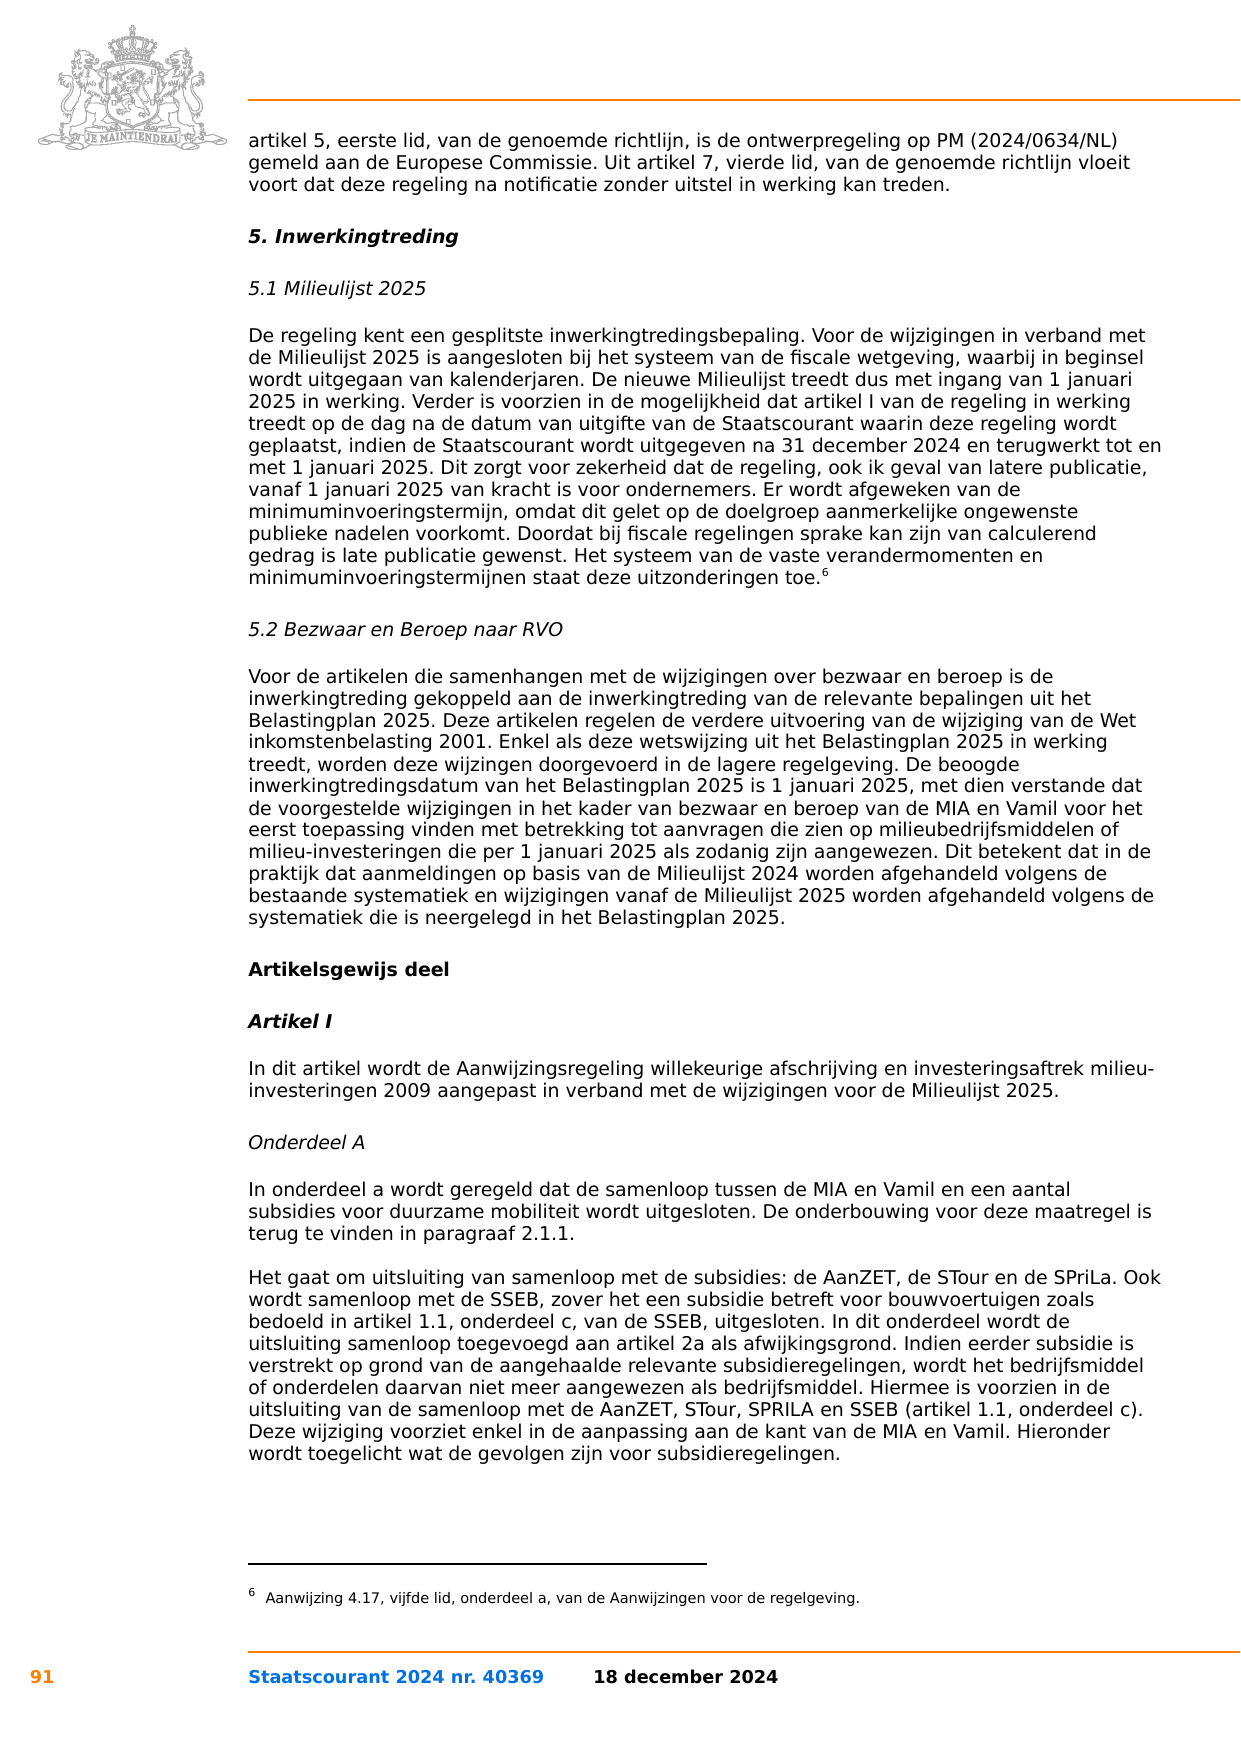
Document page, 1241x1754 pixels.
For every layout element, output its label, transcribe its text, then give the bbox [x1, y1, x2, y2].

subtitle 5. Inwerkingtreding [248, 226, 1163, 248]
text In onderdeel a wordt geregeld dat de samenloop tussen de MIA en Vamil en een aantal subsidies voor duurzame mobiliteit wordt uitgesloten. De onderbouwing voor deze maatregel is terug te vinden in paragraaf 2.1.1. [248, 1179, 1163, 1245]
subtitle 5.1 Milieulijst 2025 [248, 278, 1163, 300]
text Voor de artikelen die samenhangen met de wijzigingen over bezwaar en beroep is de inwerkingtreding gekoppeld aan de inwerkingtreding van de relevante bepalingen uit het Belastingplan 2025. Deze artikelen regelen de verdere uitvoering van de wijziging van de Wet inkomstenbelasting 2001. Enkel als deze wetswijzing uit het Belastingplan 2025 in werking treedt, worden deze wijzingen doorgevoerd in de lagere regelgeving. De beoogde inwerkingtredingsdatum van het Belastingplan 2025 is 1 januari 2025, met dien verstande dat de voorgestelde wijzigingen in het kader van bezwaar en beroep van de MIA en Vamil voor het eerst toepassing vinden met betrekking tot aanvragen die zien op milieubedrijfsmiddelen of milieu-investeringen die per 1 januari 2025 als zodanig zijn aangewezen. Dit betekent dat in de praktijk dat aanmeldingen op basis van de Milieulijst 2024 worden afgehandeld volgens de bestaande systematiek en wijzigingen vanaf de Milieulijst 2025 worden afgehandeld volgens de systematiek die is neergelegd in het Belastingplan 2025. [248, 666, 1163, 929]
text artikel 5, eerste lid, van de genoemde richtlijn, is de ontwerpregeling op PM (2024/0634/NL) gemeld aan de Europese Commissie. Uit artikel 7, vierde lid, van de genoemde richtlijn vloeit voort dat deze regeling na notificatie zonder uitstel in werking kan treden. [248, 130, 1163, 196]
subtitle Artikelsgewijs deel [248, 959, 1163, 981]
subtitle 5.2 Bezwaar en Beroep naar RVO [248, 618, 1163, 641]
text In dit artikel wordt de Aanwijzingsregeling willekeurige afschrijving en investeringsaftrek milieu-investeringen 2009 aangepast in verband met de wijzigingen voor de Milieulijst 2025. [248, 1058, 1163, 1102]
subtitle Onderdeel A [248, 1132, 1163, 1154]
text De regeling kent een gesplitste inwerkingtredingsbepaling. Voor de wijzigingen in verband met de Milieulijst 2025 is aangesloten bij het systeem van de fiscale wetgeving, waarbij in beginsel wordt uitgegaan van kalenderjaren. De nieuwe Milieulijst treedt dus met ingang van 1 januari 2025 in werking. Verder is voorzien in de mogelijkheid dat artikel I van de regeling in werking treedt op de dag na de datum van uitgifte van de Staatscourant waarin deze regeling wordt geplaatst, indien de Staatscourant wordt uitgegeven na 31 december 2024 en terugwerkt tot en met 1 januari 2025. Dit zorgt voor zekerheid dat de regeling, ook ik geval van latere publicatie, vanaf 1 januari 2025 van kracht is voor ondernemers. Er wordt afgeweken van de minimuminvoeringstermijn, omdat dit gelet op de doelgroep aanmerkelijke ongewenste publieke nadelen voorkomt. Doordat bij fiscale regelingen sprake kan zijn van calculerend gedrag is late publicatie gewenst. Het systeem van de vaste verandermomenten en minimuminvoeringstermijnen staat deze uitzonderingen toe. [248, 325, 1163, 588]
text Het gaat om uitsluiting van samenloop met de subsidies: de AanZET, de STour en de SPriLa. Ook wordt samenloop met de SSEB, zover het een subsidie betreft voor bouwvoertuigen zoals bedoeld in artikel 1.1, onderdeel c, van de SSEB, uitgesloten. In dit onderdeel wordt de uitsluiting samenloop toegevoegd aan artikel 2a als afwijkingsgrond. Indien eerder subsidie is verstrekt op grond van de aangehaalde relevante subsidieregelingen, wordt het bedrijfsmiddel of onderdelen daarvan niet meer aangewezen als bedrijfsmiddel. Hiermee is voorzien in de uitsluiting van de samenloop met de AanZET, STour, SPRILA en SSEB (artikel 1.1, onderdeel c). Deze wijziging voorziet enkel in de aanpassing aan de kant van de MIA en Vamil. Hieronder wordt toegelicht wat de gevolgen zijn voor subsidieregelingen. [248, 1267, 1163, 1465]
picture [38, 25, 227, 150]
subtitle Artikel I [248, 1011, 1163, 1033]
text Aanwijzing 4.17, vijfde lid, onderdeel a, van de Aanwijzingen voor de regelgeving. [248, 1586, 1163, 1608]
